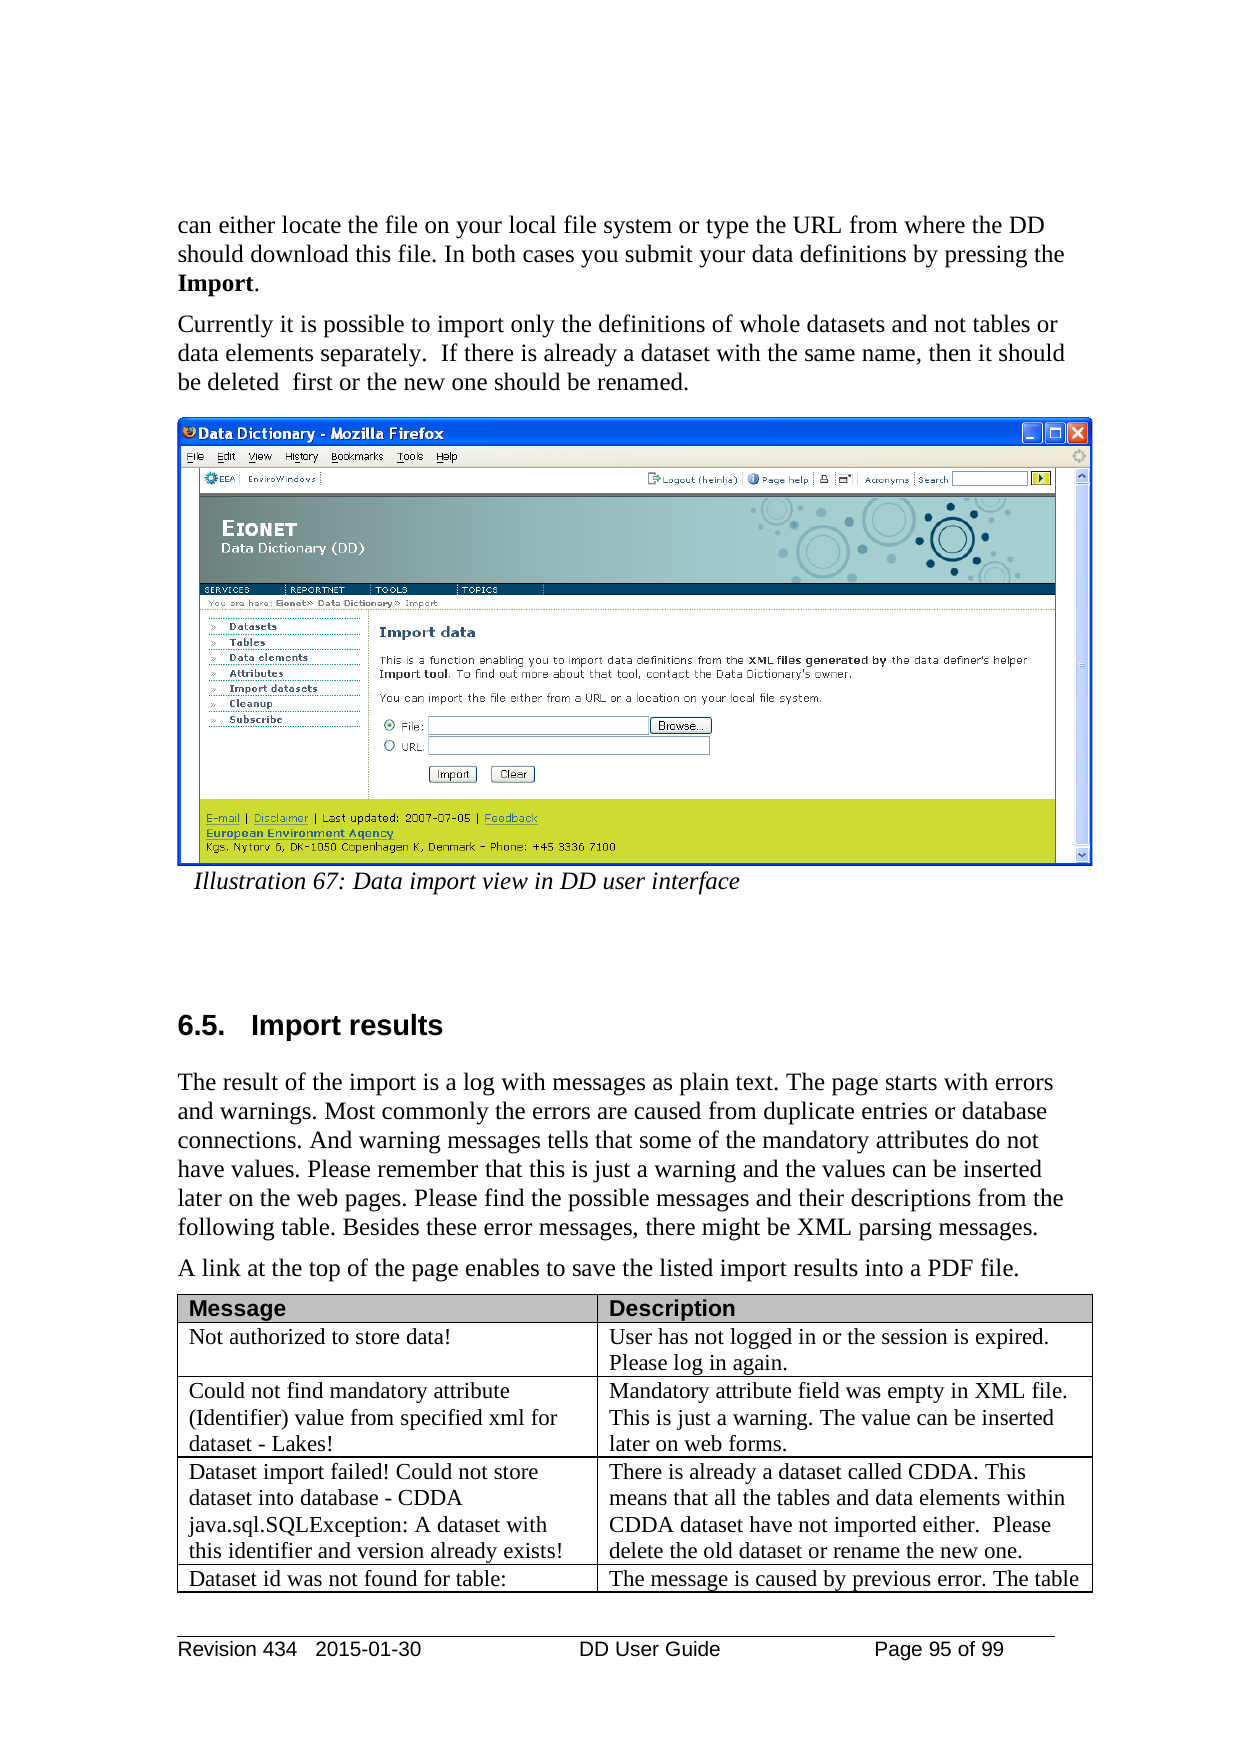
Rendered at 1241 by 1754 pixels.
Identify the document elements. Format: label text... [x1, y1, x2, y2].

picture [177, 417, 1093, 866]
table_cell Dataset id was not found for table: [178, 1565, 597, 1591]
table_cell Could not find mandatory attribute (Identifier) value from specified xml for dataset - Lakes! [178, 1377, 597, 1456]
table_cell There is already a dataset called CDDA. This means that all the tables and data elements within CDDA dataset have not imported either. Please delete the old dataset or rename the new one. [598, 1458, 1092, 1564]
table_header Description [598, 1295, 1092, 1322]
table_cell Not authorized to store data! [178, 1323, 597, 1376]
table_cell User has not logged in or the session is expired. Please log in again. [598, 1323, 1092, 1376]
table_cell Mandatory attribute field was empty in XML file. This is just a warning. The value can be inserted later on web forms. [598, 1377, 1092, 1456]
table_header Message [178, 1295, 597, 1322]
subtitle Import results [177, 1008, 1092, 1042]
table_cell Dataset import failed! Could not store dataset into database - CDDA java.sql.SQLException: A dataset with this identifier and version already exists! [178, 1458, 597, 1564]
text can either locate the file on your local file system or type the URL from where the DD should download this file. In both cases you submit your data definitions by pressing the Import. [177, 210, 1092, 297]
text A link at the top of the page enables to save the listed import results into a PDF file. [177, 1253, 1092, 1282]
text Currently it is possible to import only the definitions of whole datasets and not tables or data elements separately. If there is already a dataset with the same name, then it should be deleted first or the new one should be renamed. [177, 309, 1092, 396]
text The result of the import is a log with messages as plain text. The page starts with errors and warnings. Most commonly the errors are caused from duplicate entries or database connections. And warning messages tells that some of the mandatory attributes do not have values. Please remember that this is just a warning and the values can be inserted later on the web pages. Please find the possible messages and their descriptions from the following table. Besides these error messages, there might be XML parsing messages. [177, 1066, 1092, 1241]
table_cell The message is caused by previous error. The table [598, 1565, 1092, 1591]
text Illustration 67: Data import view in DD user interface [194, 866, 1076, 895]
